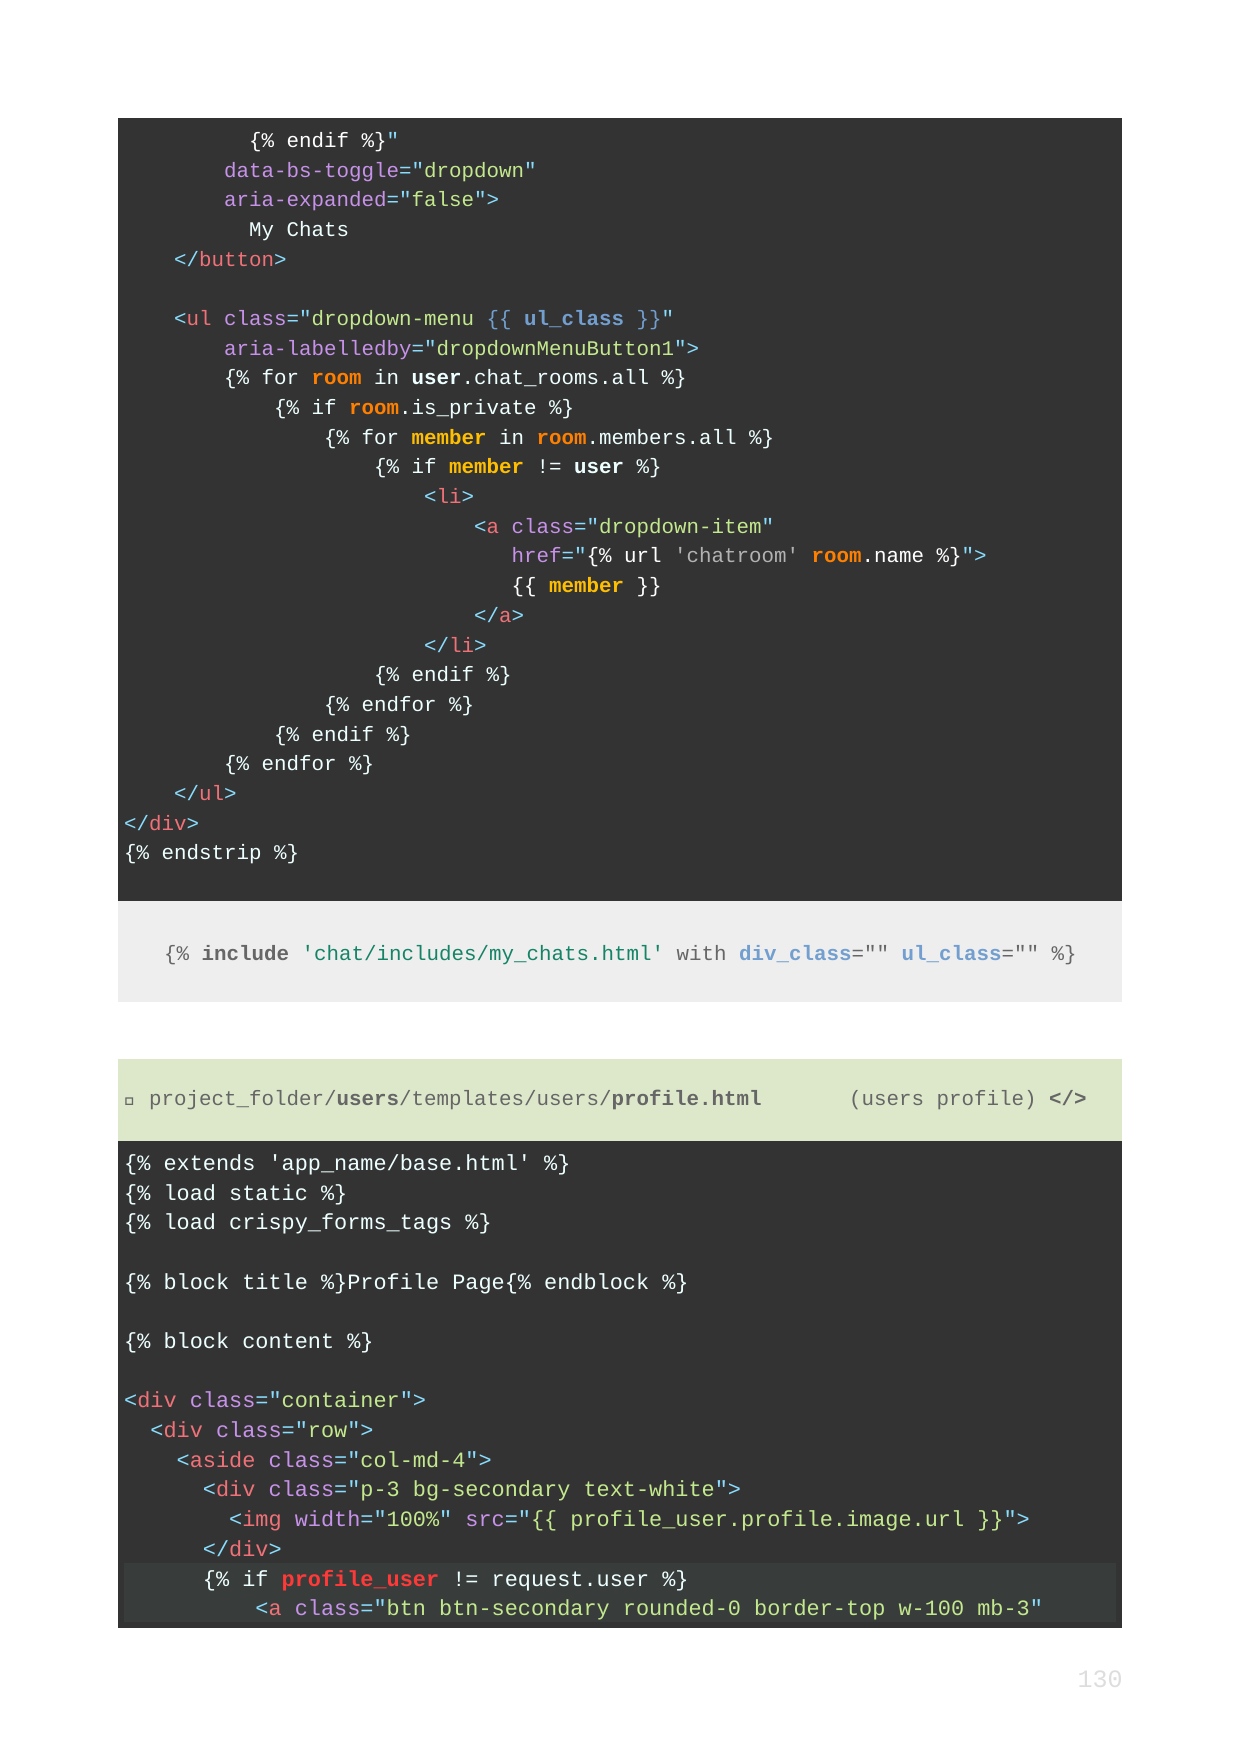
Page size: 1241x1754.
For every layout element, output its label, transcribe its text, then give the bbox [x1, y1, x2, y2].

table_cell {% endif %}" data-bs-toggle="dropdown" aria-expanded="false"> My Chats </button> <ul class="dropdown-menu {{ ul_class }}" aria-labelledby="dropdownMenuButton1"> {% for room in user.chat_rooms.all %} {% if room.is_private %} {% for member in room.members.all %} {% if member != user %} <li> <a class="dropdown-item" href="{% url 'chatroom' room.name %}"> {{ member }} </a> </li> {% endif %} {% endfor %} {% endif %} {% endfor %} </ul> </div> {% endstrip %} [118, 118, 1122, 901]
table_header 📝 project_folder/users/templates/users/profile.html (users profile) </> [118, 1059, 1122, 1141]
table_cell {% include 'chat/includes/my_chats.html' with div_class="" ul_class="" %} [118, 901, 1122, 1002]
table_cell {% extends 'app_name/base.html' %} {% load static %} {% load crispy_forms_tags %} {% block title %}Profile Page{% endblock %} {% block content %} <div class="container"> <div class="row"> <aside class="col-md-4"> <div class="p-3 bg-secondary text-white"> <img width="100%" src="{{ profile_user.profile.image.url }}"> </div> {% if profile_user != request.user %} <a class="btn btn-secondary rounded-0 border-top w-100 mb-3" [118, 1141, 1122, 1628]
